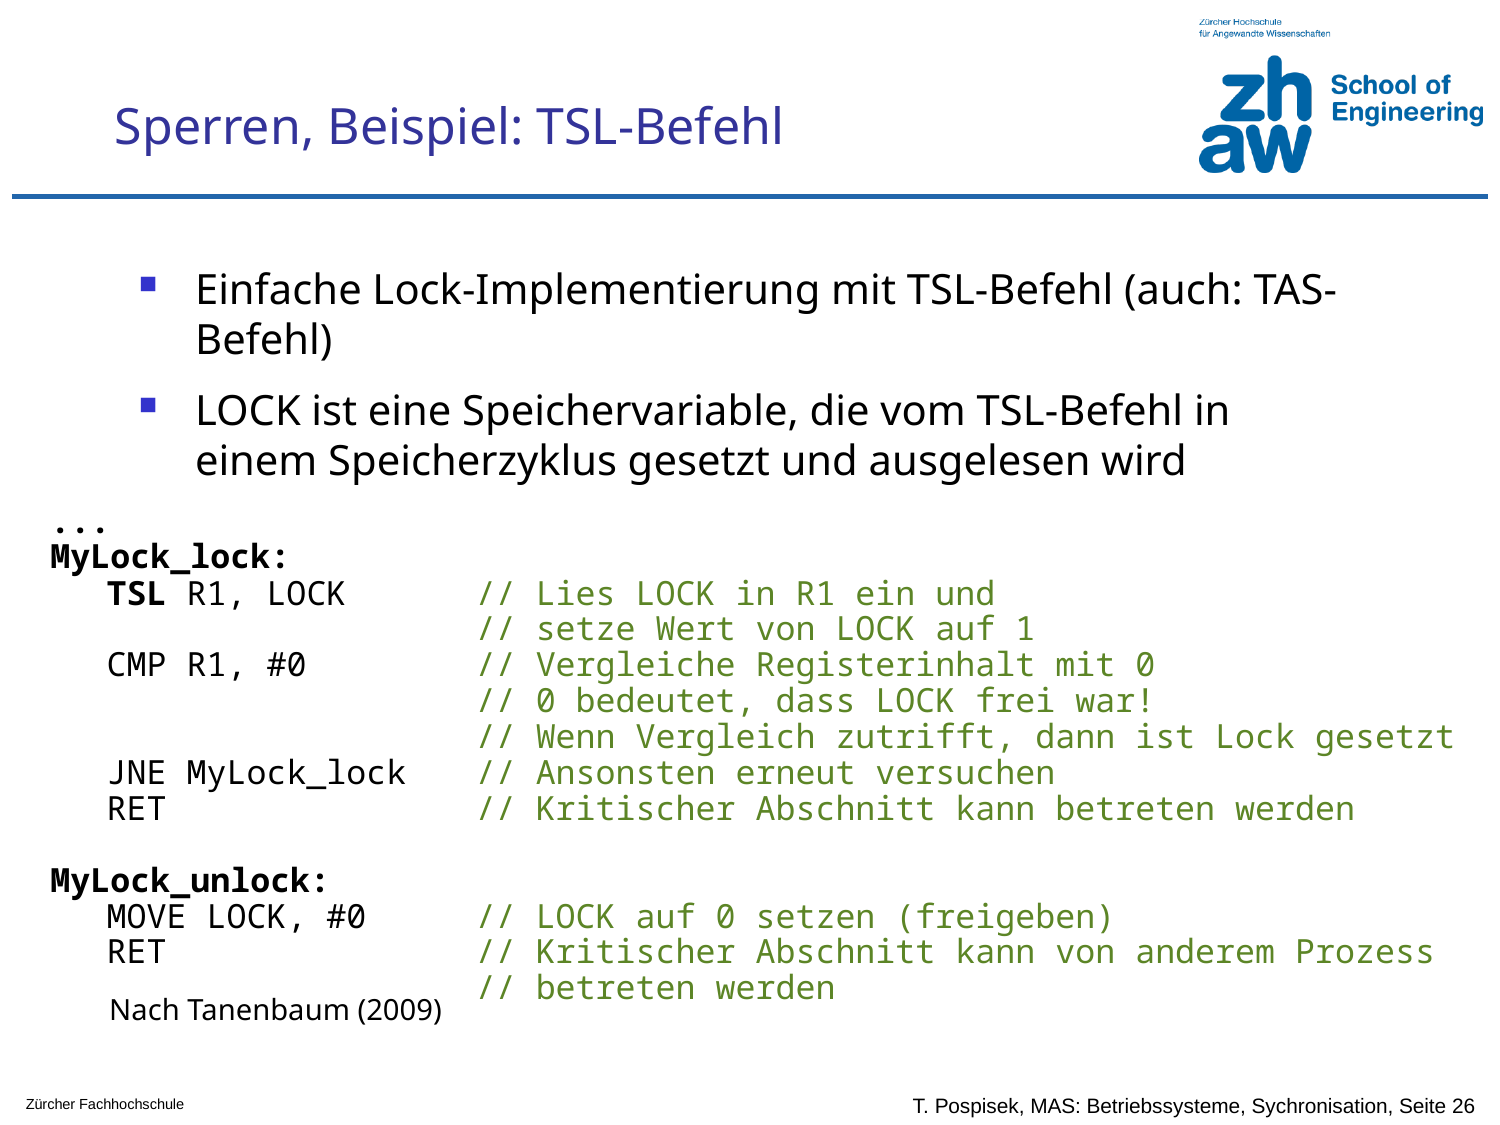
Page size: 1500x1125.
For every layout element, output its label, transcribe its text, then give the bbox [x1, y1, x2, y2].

list ... MyLock_lock: TSL R1, LOCK // Lies LOCK in R1 ein und // setze Wert von LOCK auf 1 CMP R1, #0 // Vergleiche Registerinhalt mit 0 // 0 bedeutet, dass LOCK frei war! // Wenn Vergleich zutrifft, dann ist Lock gesetzt JNE MyLock_lock // Ansonsten erneut versuchen RET // Kritischer Abschnitt kann betreten werden MyLock_unlock: MOVE LOCK, #0 // LOCK auf 0 setzen (freigeben) RET // Kritischer Abschnitt kann von anderem Prozess // betreten werden [35, 496, 1489, 1014]
title Sperren, Beispiel: TSL-Befehl [99, 50, 1379, 163]
text_box Nach Tanenbaum (2009) [94, 984, 458, 1035]
text_box Einfache Lock-Implementierung mit TSL-Befehl (auch: TAS-Befehl) LOCK ist eine Speichervariable, die vom TSL-Befehl in einem Speicherzyklus gesetzt und ausgelesen wird [123, 255, 1375, 343]
picture [1199, 19, 1483, 173]
